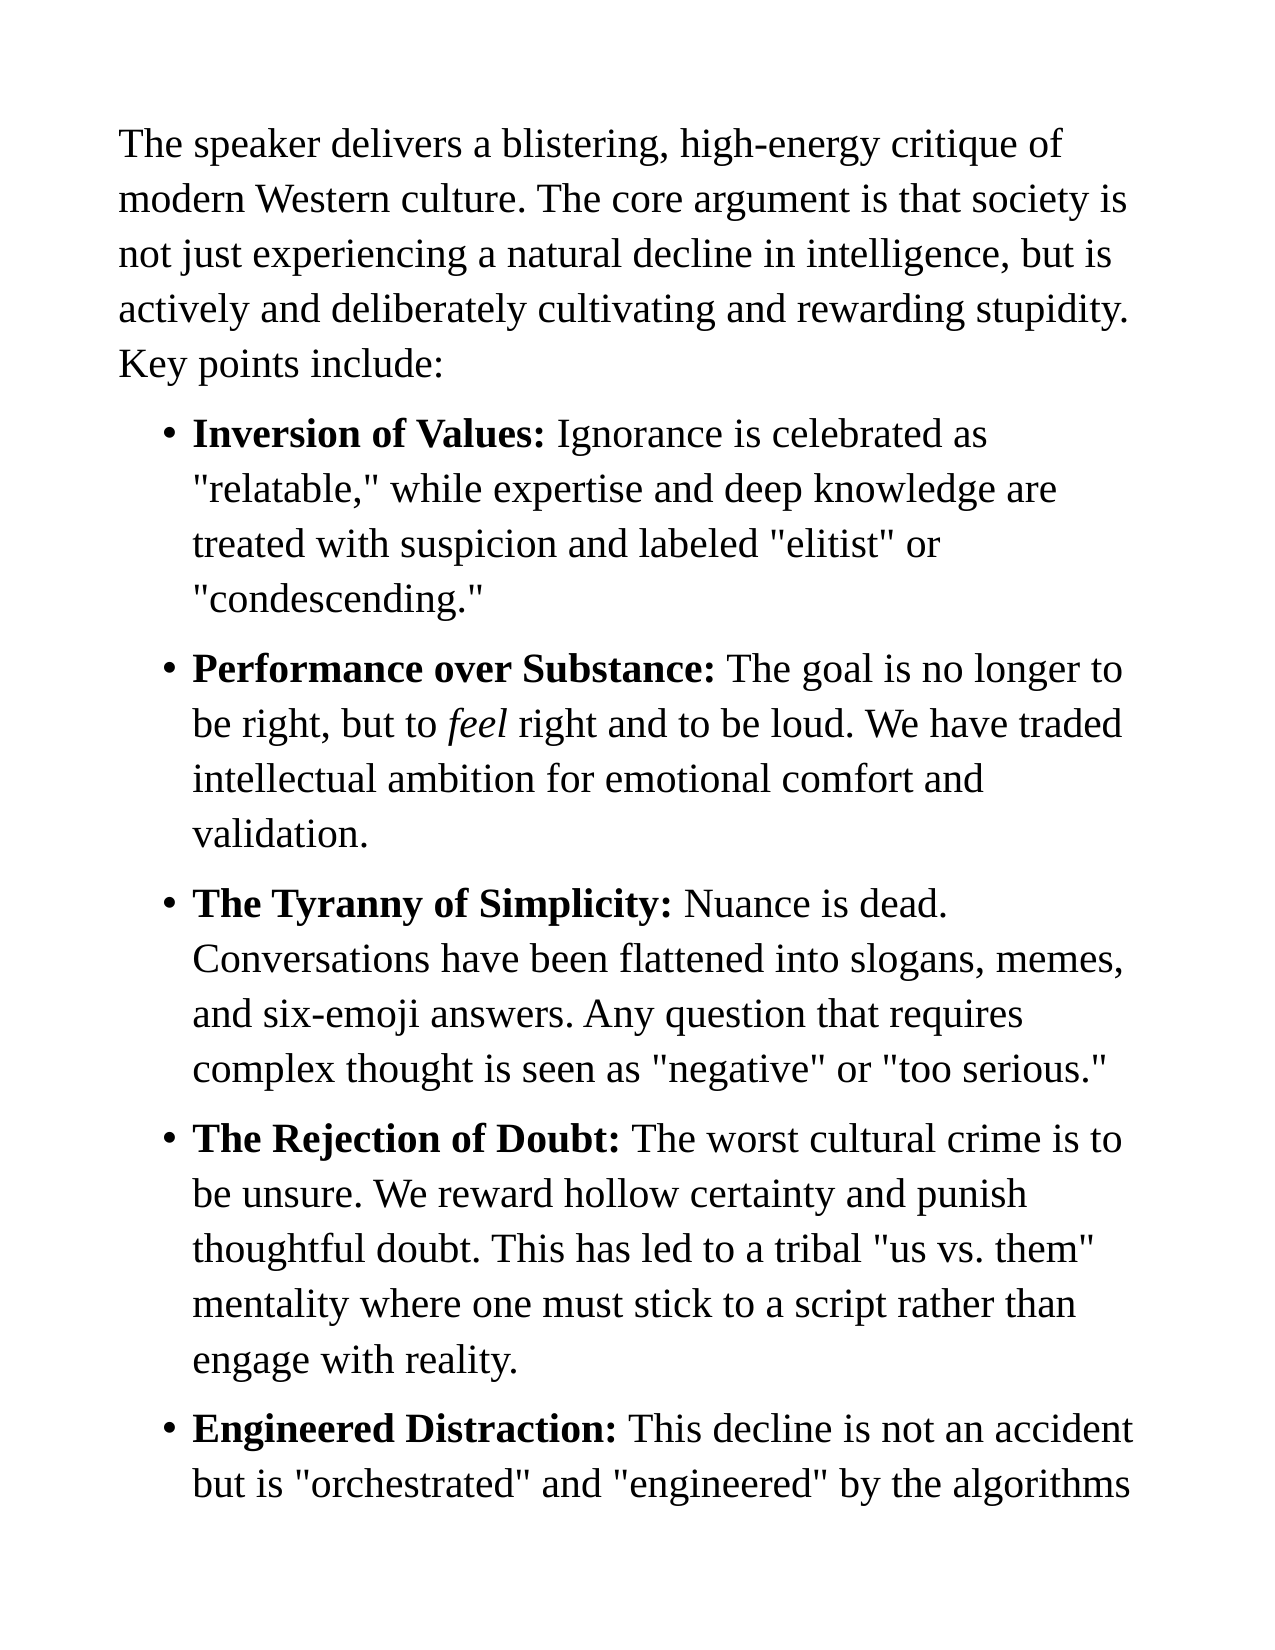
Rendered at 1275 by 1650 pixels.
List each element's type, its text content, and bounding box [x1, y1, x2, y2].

list The Rejection of Doubt: The worst cultural crime is to be unsure. We reward hollow certainty and punish thoughtful doubt. This has led to a tribal "us vs. them" mentality where one must stick to a script rather than engage with reality. [162, 1113, 1157, 1382]
list Inversion of Values: Ignorance is celebrated as "relatable," while expertise and deep knowledge are treated with suspicion and labeled "elitist" or "condescending." [162, 408, 1157, 622]
list Performance over Substance: The goal is no longer to be right, but to feel right and to be loud. We have traded intellectual ambition for emotional comfort and validation. [162, 643, 1157, 857]
list The Tyranny of Simplicity: Nuance is dead. Conversations have been flattened into slogans, memes, and six-emoji answers. Any question that requires complex thought is seen as "negative" or "too serious." [162, 878, 1157, 1092]
text The speaker delivers a blistering, high-energy critique of modern Western culture. The core argument is that society is not just experiencing a natural decline in intelligence, but is actively and deliberately cultivating and rewarding stupidity. Key points include: [118, 118, 1157, 386]
list Engineered Distraction: This decline is not an accident but is "orchestrated" and "engineered" by the algorithms [162, 1404, 1157, 1507]
